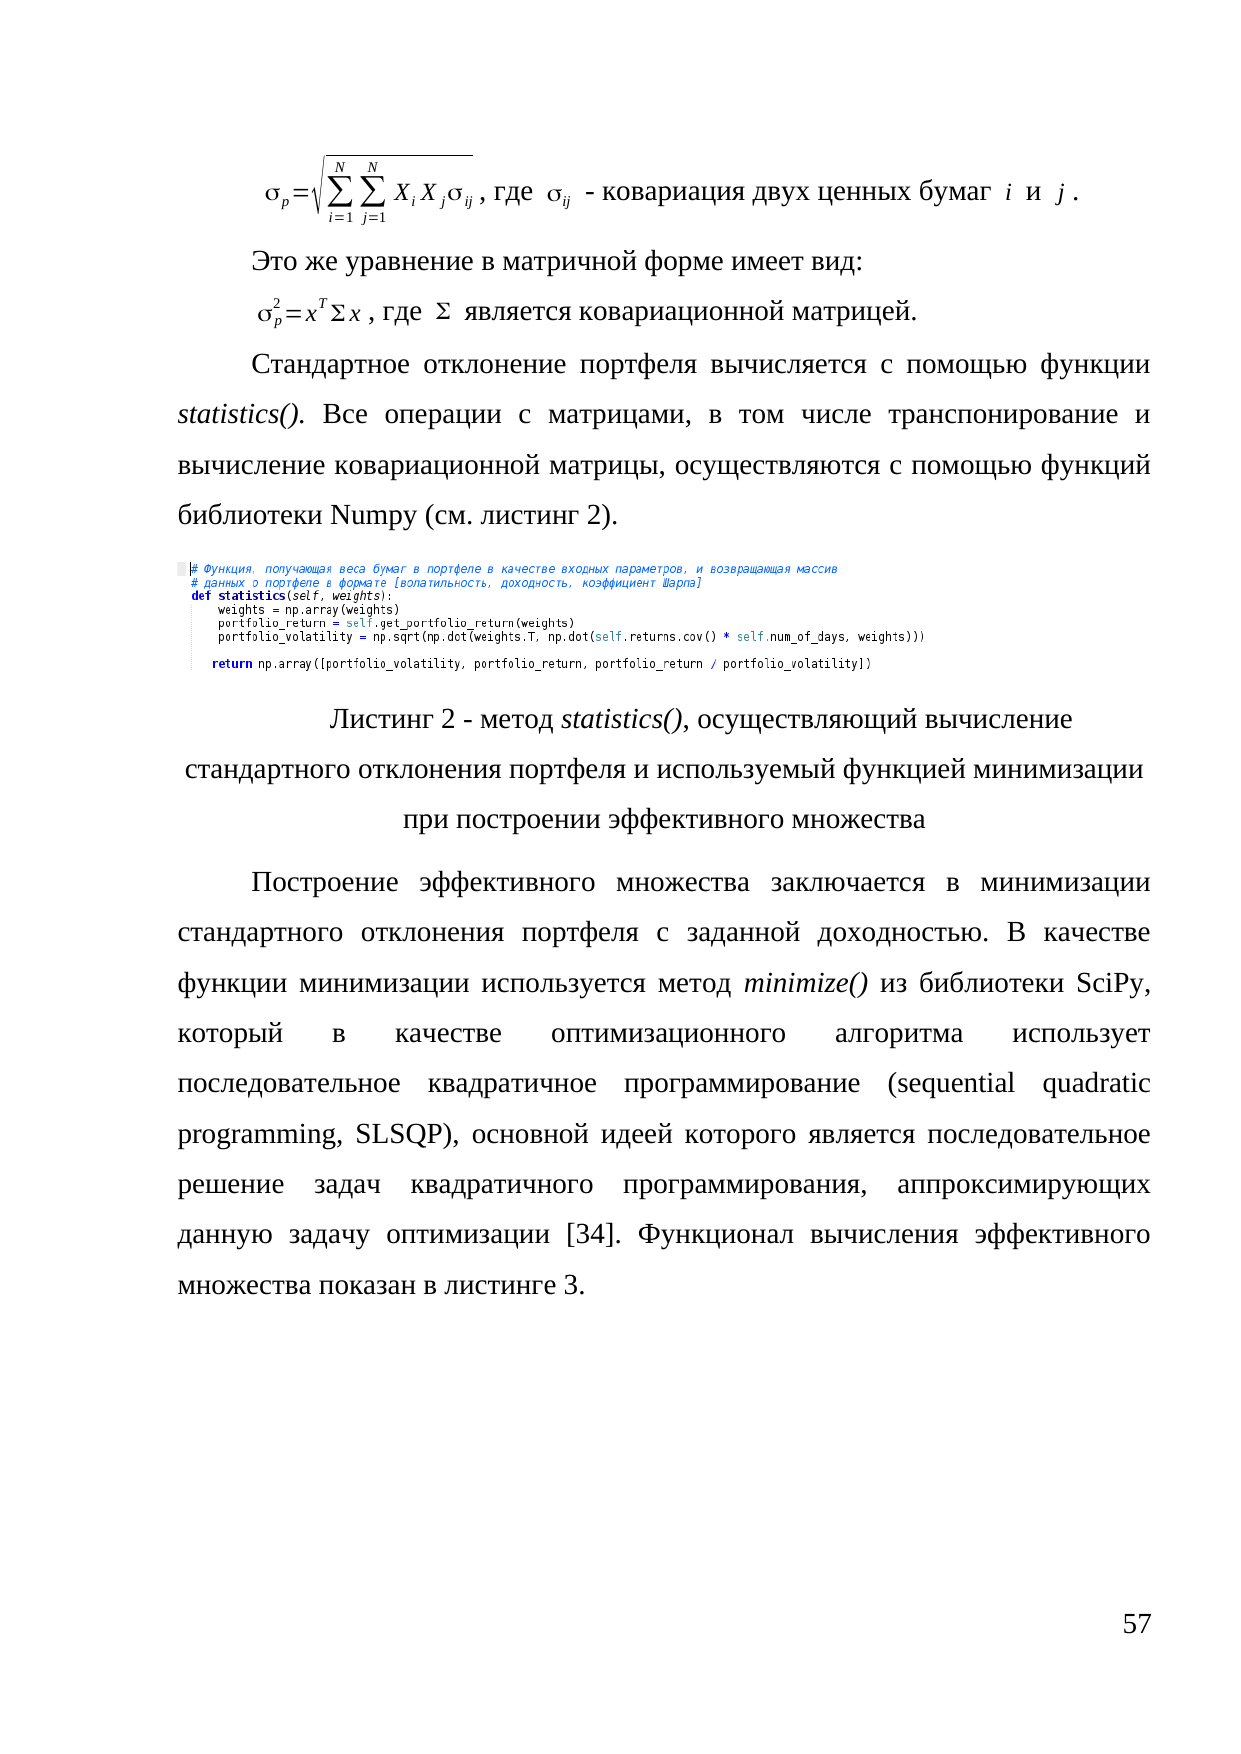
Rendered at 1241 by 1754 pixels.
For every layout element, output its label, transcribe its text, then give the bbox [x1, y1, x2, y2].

text Стандартное отклонение портфеля вычисляется с помощью функции statistics(). Все операции с матрицами, в том числе транспонирование и вычисление ковариационной матрицы, осуществляются с помощью функций библиотеки Numpy (см. листинг 2). [177, 346, 1152, 531]
picture [177, 560, 1152, 684]
text , где - ковариация двух ценных бумаг и . [177, 153, 1152, 226]
text Это же уравнение в матричной форме имеет вид: [177, 243, 1152, 276]
text Построение эффективного множества заключается в минимизации стандартного отклонения портфеля с заданной доходностью. В качестве функции минимизации используется метод minimize() из библиотеки SciPy, который в качестве оптимизационного алгоритма использует последовательное квадратичное программирование (sequential quadratic programming, SLSQP), основной идеей которого является последовательное решение задач квадратичного программирования, аппроксимирующих данную задачу оптимизации [34]. Функционал вычисления эффективного множества показан в листинге 3. [177, 864, 1152, 1300]
text Листинг 2 - метод statistics(), осуществляющий вычисление стандартного отклонения портфеля и используемый функцией минимизации при построении эффективного множества [177, 684, 1152, 835]
text , где является ковариационной матрицей. [177, 293, 1152, 329]
